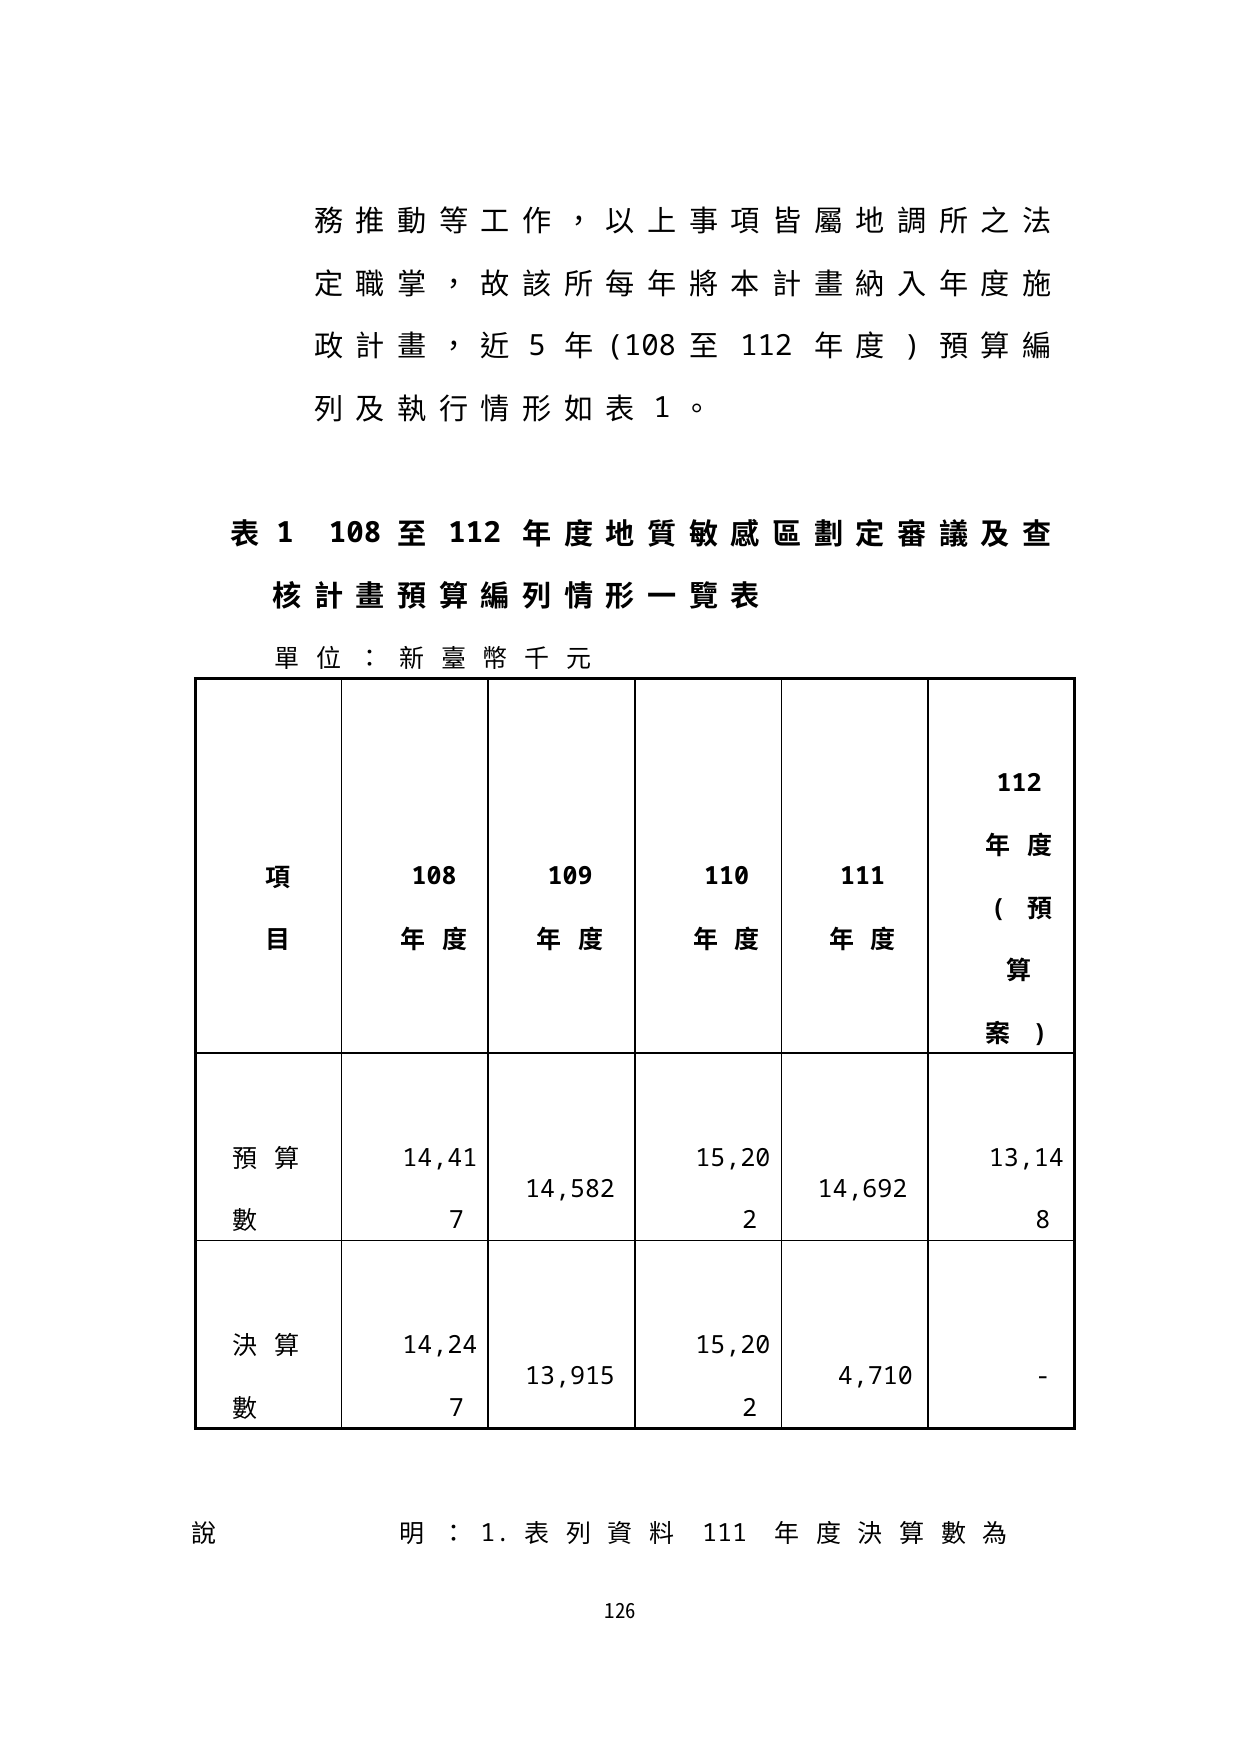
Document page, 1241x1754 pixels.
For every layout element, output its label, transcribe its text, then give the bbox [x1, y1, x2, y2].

table_header 111年度 [782, 680, 927, 1052]
table_cell 4,710 [782, 1241, 927, 1427]
table_cell 預算數 [197, 1054, 341, 1240]
table_cell 13,915 [489, 1241, 634, 1427]
text 表1 108至112年度地質敏感區劃定審議及查核計畫預算編列情形一覽表 單位：新臺幣千元 [187, 490, 1058, 677]
table_header 109年度 [489, 680, 634, 1052]
table_cell 14,247 [342, 1241, 487, 1427]
table_cell 14,582 [489, 1054, 634, 1240]
table_header 108年度 [342, 680, 487, 1052]
table_cell 13,148 [929, 1054, 1073, 1240]
table_cell 15,202 [636, 1054, 781, 1240]
text 務推動等工作，以上事項皆屬地調所之法定職掌，故該所每年將本計畫納入年度施政計畫，近5年(108至112年度)預算編列及執行情形如表1。 [271, 177, 1058, 427]
table_cell 14,417 [342, 1054, 487, 1240]
table_header 110年度 [636, 680, 781, 1052]
table_cell - [929, 1241, 1073, 1427]
table_header 項 目 [197, 680, 341, 1052]
table_cell 決算數 [197, 1241, 341, 1427]
table_header 112年度 (預算案) [929, 680, 1073, 1052]
table_cell 14,692 [782, 1054, 927, 1240]
text 說 明：1.表列資料111年度決算數為 [183, 1490, 1058, 1552]
table_cell 15,202 [636, 1241, 781, 1427]
